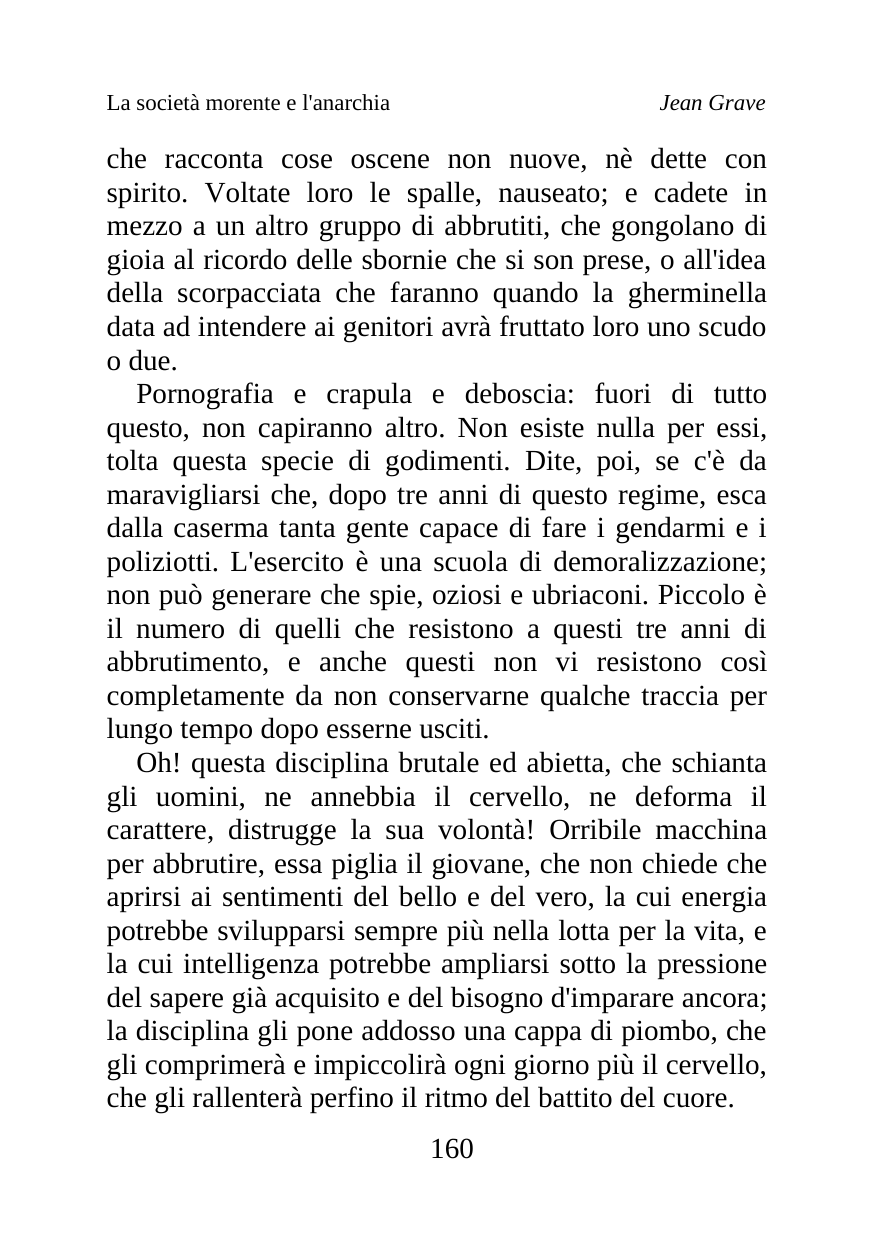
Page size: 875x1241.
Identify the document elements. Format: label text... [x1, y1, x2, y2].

text Oh! questa disciplina brutale ed abietta, che schianta gli uomini, ne annebbia il cervello, ne deforma il carattere, distrugge la sua volontà! Orribile macchina per abbrutire, essa piglia il giovane, che non chiede che aprirsi ai sentimenti del bello e del vero, la cui energia potrebbe svilupparsi sempre più nella lotta per la vita, e la cui intelligenza potrebbe ampliarsi sotto la pressione del sapere già acquisito e del bisogno d'imparare ancora; la disciplina gli pone addosso una cappa di piombo, che gli comprimerà e impiccolirà ogni giorno più il cervello, che gli rallenterà perfino il ritmo del battito del cuore. [106, 745, 768, 1114]
text Pornografia e crapula e deboscia: fuori di tutto questo, non capiranno altro. Non esiste nulla per essi, tolta questa specie di godimenti. Dite, poi, se c'è da maravigliarsi che, dopo tre anni di questo regime, esca dalla caserma tanta gente capace di fare i gendarmi e i poliziotti. L'esercito è una scuola di demoralizzazione; non può generare che spie, oziosi e ubriaconi. Piccolo è il numero di quelli che resistono a questi tre anni di abbrutimento, e anche questi non vi resistono così completamente da non conservarne qualche traccia per lungo tempo dopo esserne usciti. [106, 376, 768, 745]
text che racconta cose oscene non nuove, nè dette con spirito. Voltate loro le spalle, nauseato; e cadete in mezzo a un altro gruppo di abbrutiti, che gongolano di gioia al ricordo delle sbornie che si son prese, o all'idea della scorpacciata che faranno quando la gherminella data ad intendere ai genitori avrà fruttato loro uno scudo o due. [106, 141, 768, 376]
